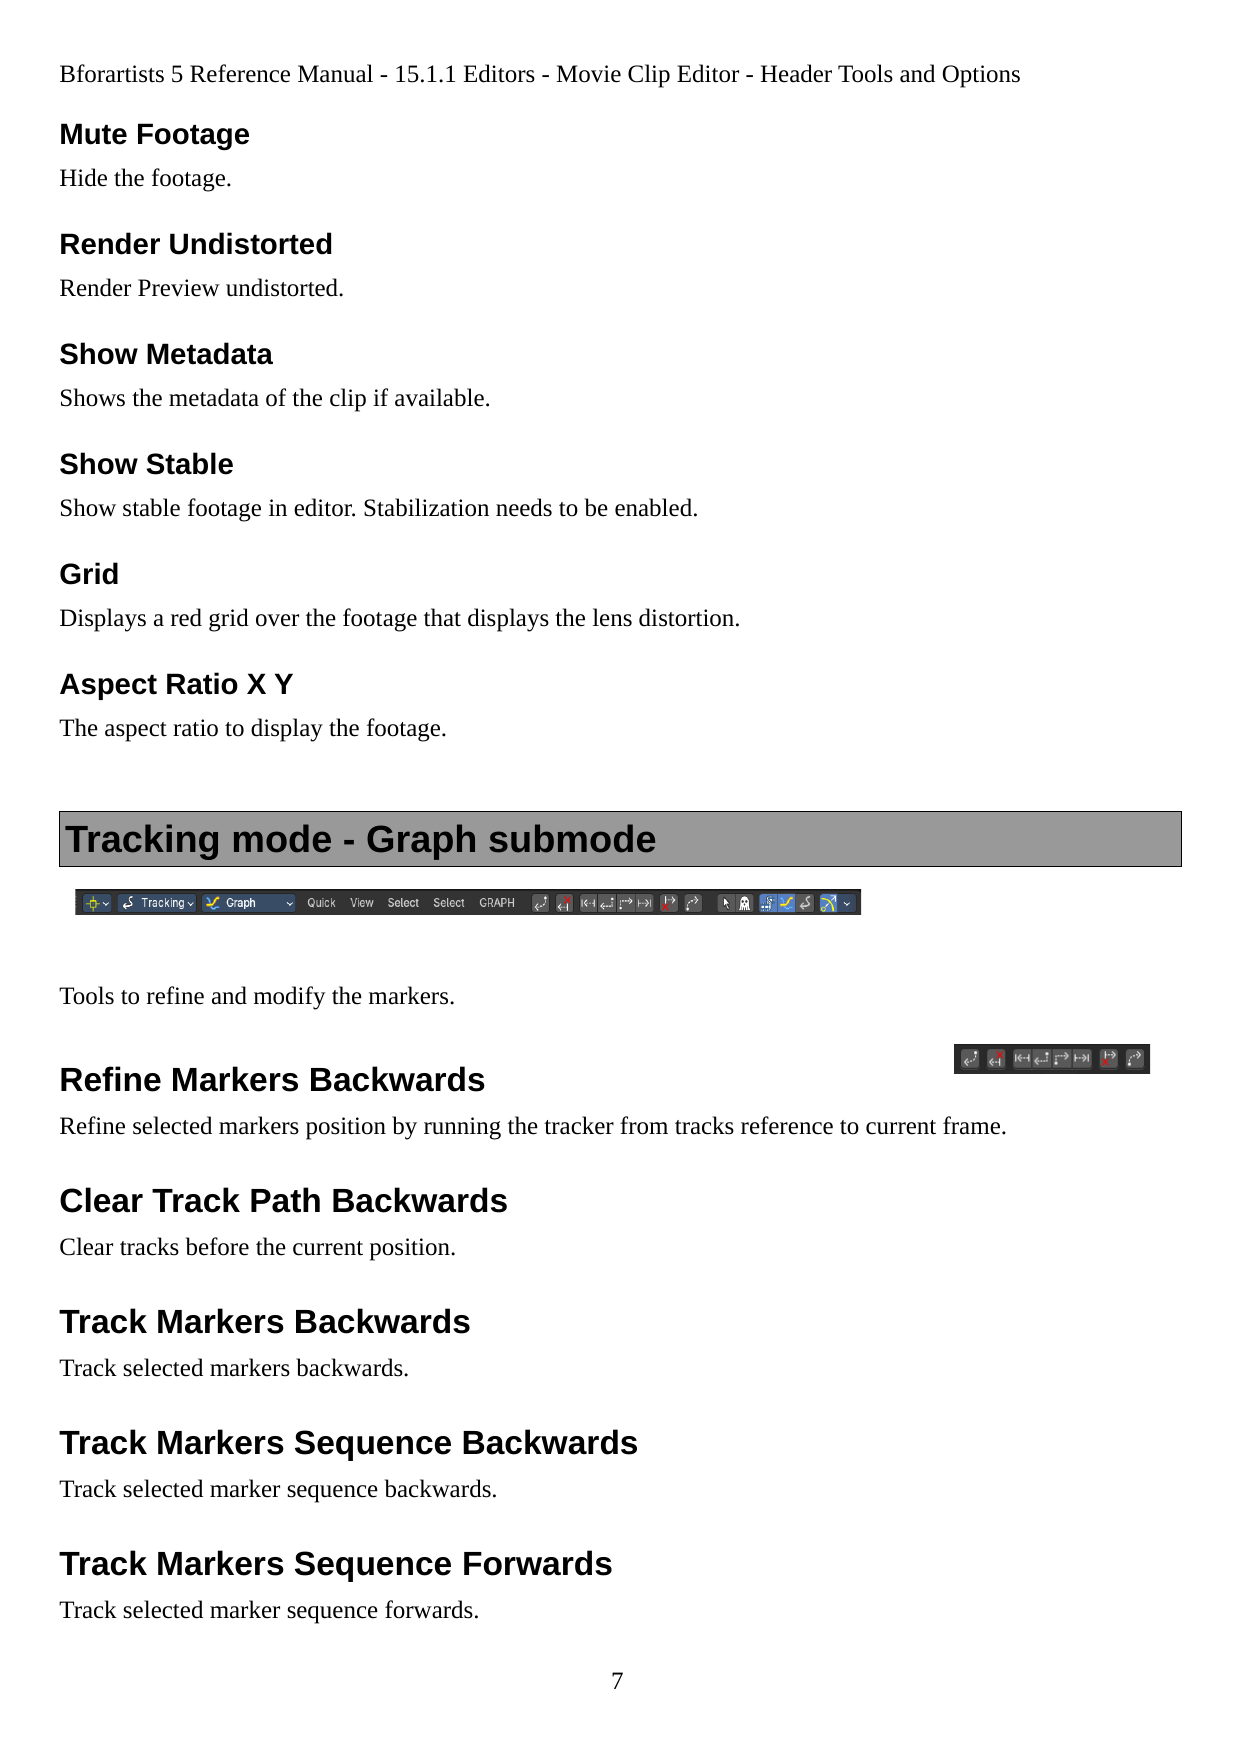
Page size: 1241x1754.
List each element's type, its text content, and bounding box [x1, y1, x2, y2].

subtitle Track Markers Sequence Backwards [59, 1423, 1181, 1462]
picture [954, 1044, 1151, 1074]
table_header Tracking mode - Graph submode [60, 812, 1181, 866]
text Displays a red grid over the footage that displays the lens distortion. [59, 603, 1181, 632]
subtitle Refine Markers Backwards [59, 1060, 1181, 1098]
picture [75, 889, 862, 915]
subtitle Grid [59, 557, 1181, 591]
text Shows the metadata of the clip if available. [59, 383, 1181, 412]
subtitle Show Metadata [59, 337, 1181, 371]
subtitle Render Undistorted [59, 227, 1181, 261]
subtitle Show Stable [59, 447, 1181, 481]
subtitle Track Markers Backwards [59, 1302, 1181, 1341]
text Refine selected markers position by running the tracker from tracks reference to current frame. [59, 1111, 1181, 1140]
subtitle Clear Track Path Backwards [59, 1181, 1181, 1219]
text Clear tracks before the current position. [59, 1232, 1181, 1261]
text Render Preview undistorted. [59, 273, 1181, 302]
text Tools to refine and modify the markers. [59, 981, 1181, 1010]
subtitle Aspect Ratio X Y [59, 667, 1181, 701]
text Track selected marker sequence forwards. [59, 1595, 1181, 1624]
text Show stable footage in editor. Stabilization needs to be enabled. [59, 493, 1181, 522]
subtitle Track Markers Sequence Forwards [59, 1544, 1181, 1583]
text The aspect ratio to display the footage. [59, 713, 1181, 742]
text Track selected markers backwards. [59, 1353, 1181, 1382]
text Track selected marker sequence backwards. [59, 1474, 1181, 1503]
subtitle Mute Footage [59, 117, 1181, 151]
text Hide the footage. [59, 163, 1181, 192]
